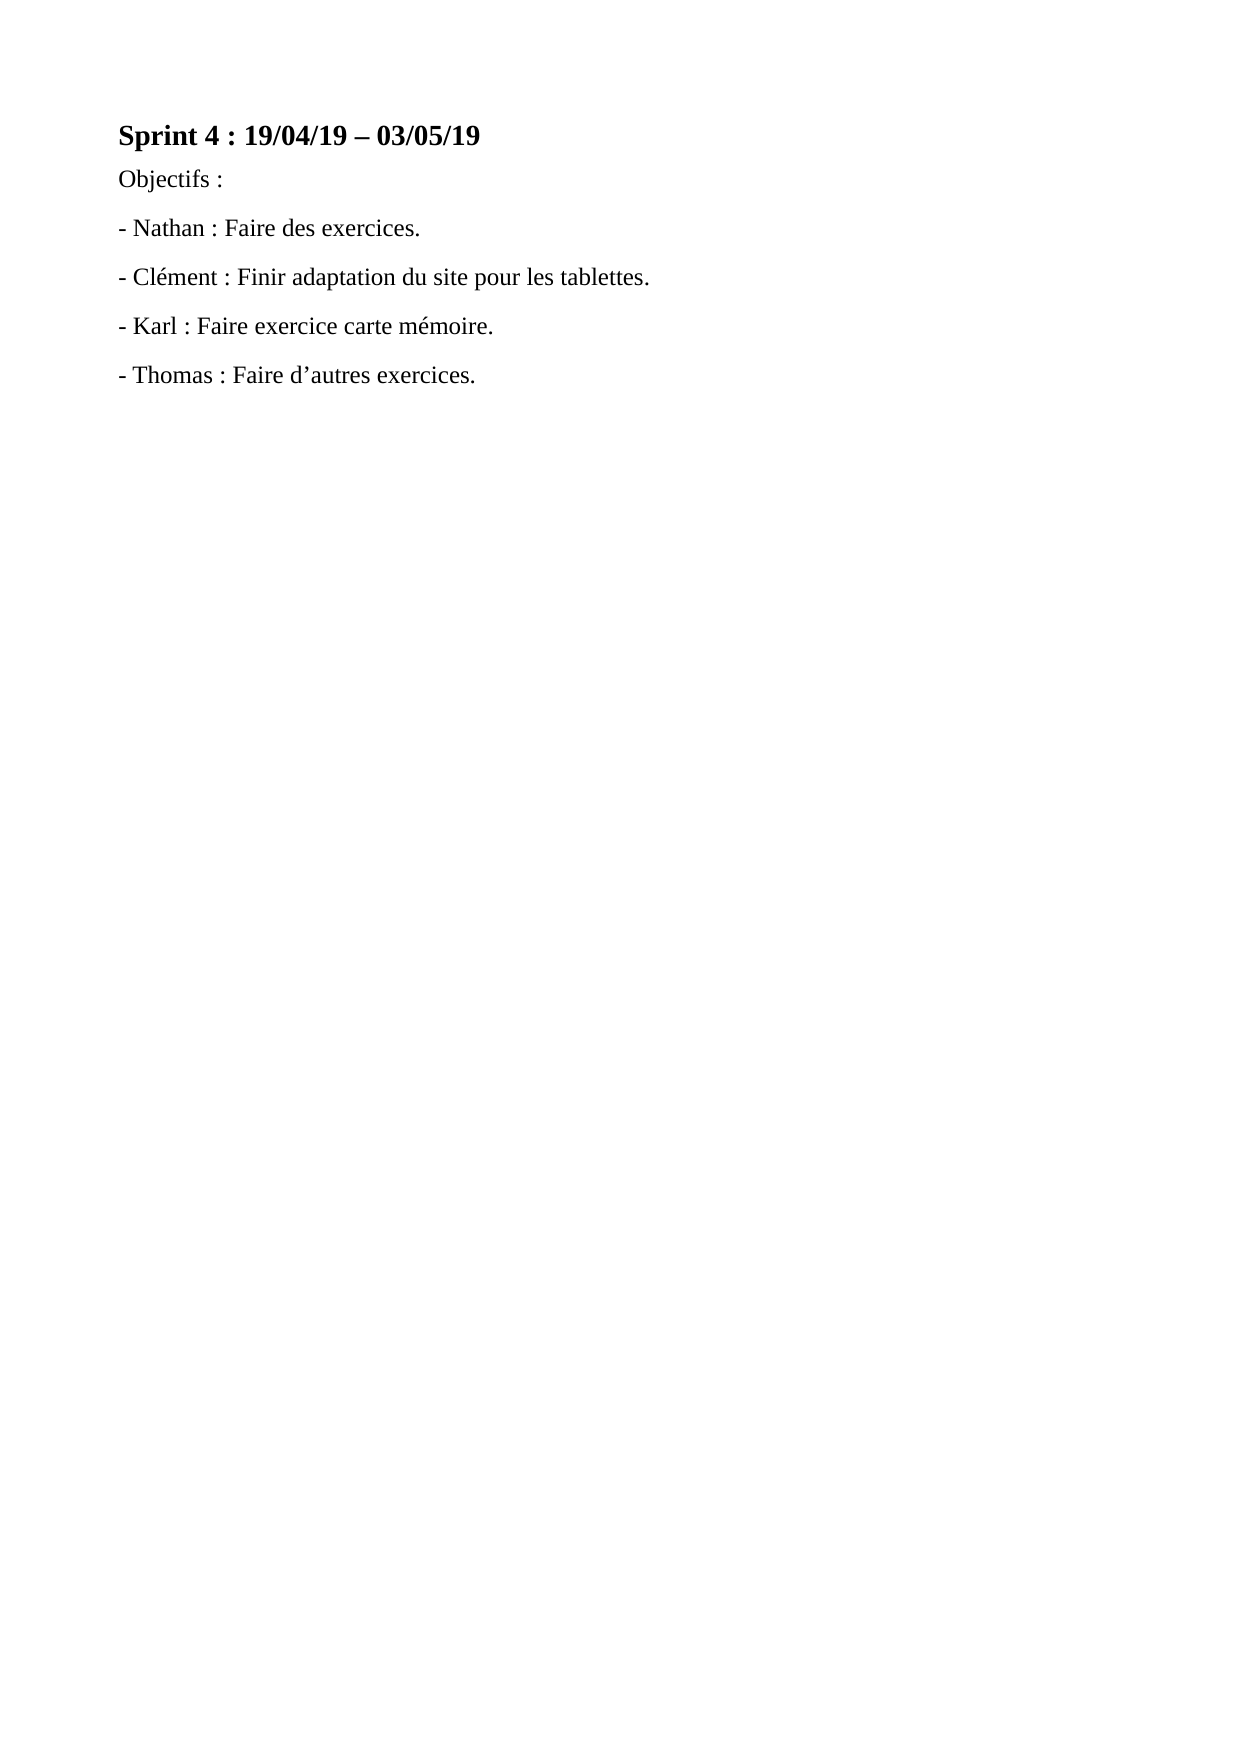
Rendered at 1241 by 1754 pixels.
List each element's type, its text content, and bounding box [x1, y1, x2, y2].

text Objectifs : [118, 164, 1122, 193]
text - Thomas : Faire d’autres exercices. [118, 360, 1122, 389]
text - Nathan : Faire des exercices. [118, 213, 1122, 242]
text - Karl : Faire exercice carte mémoire. [118, 311, 1122, 340]
text - Clément : Finir adaptation du site pour les tablettes. [118, 262, 1122, 291]
subtitle Sprint 4 : 19/04/19 – 03/05/19 [118, 118, 1122, 152]
